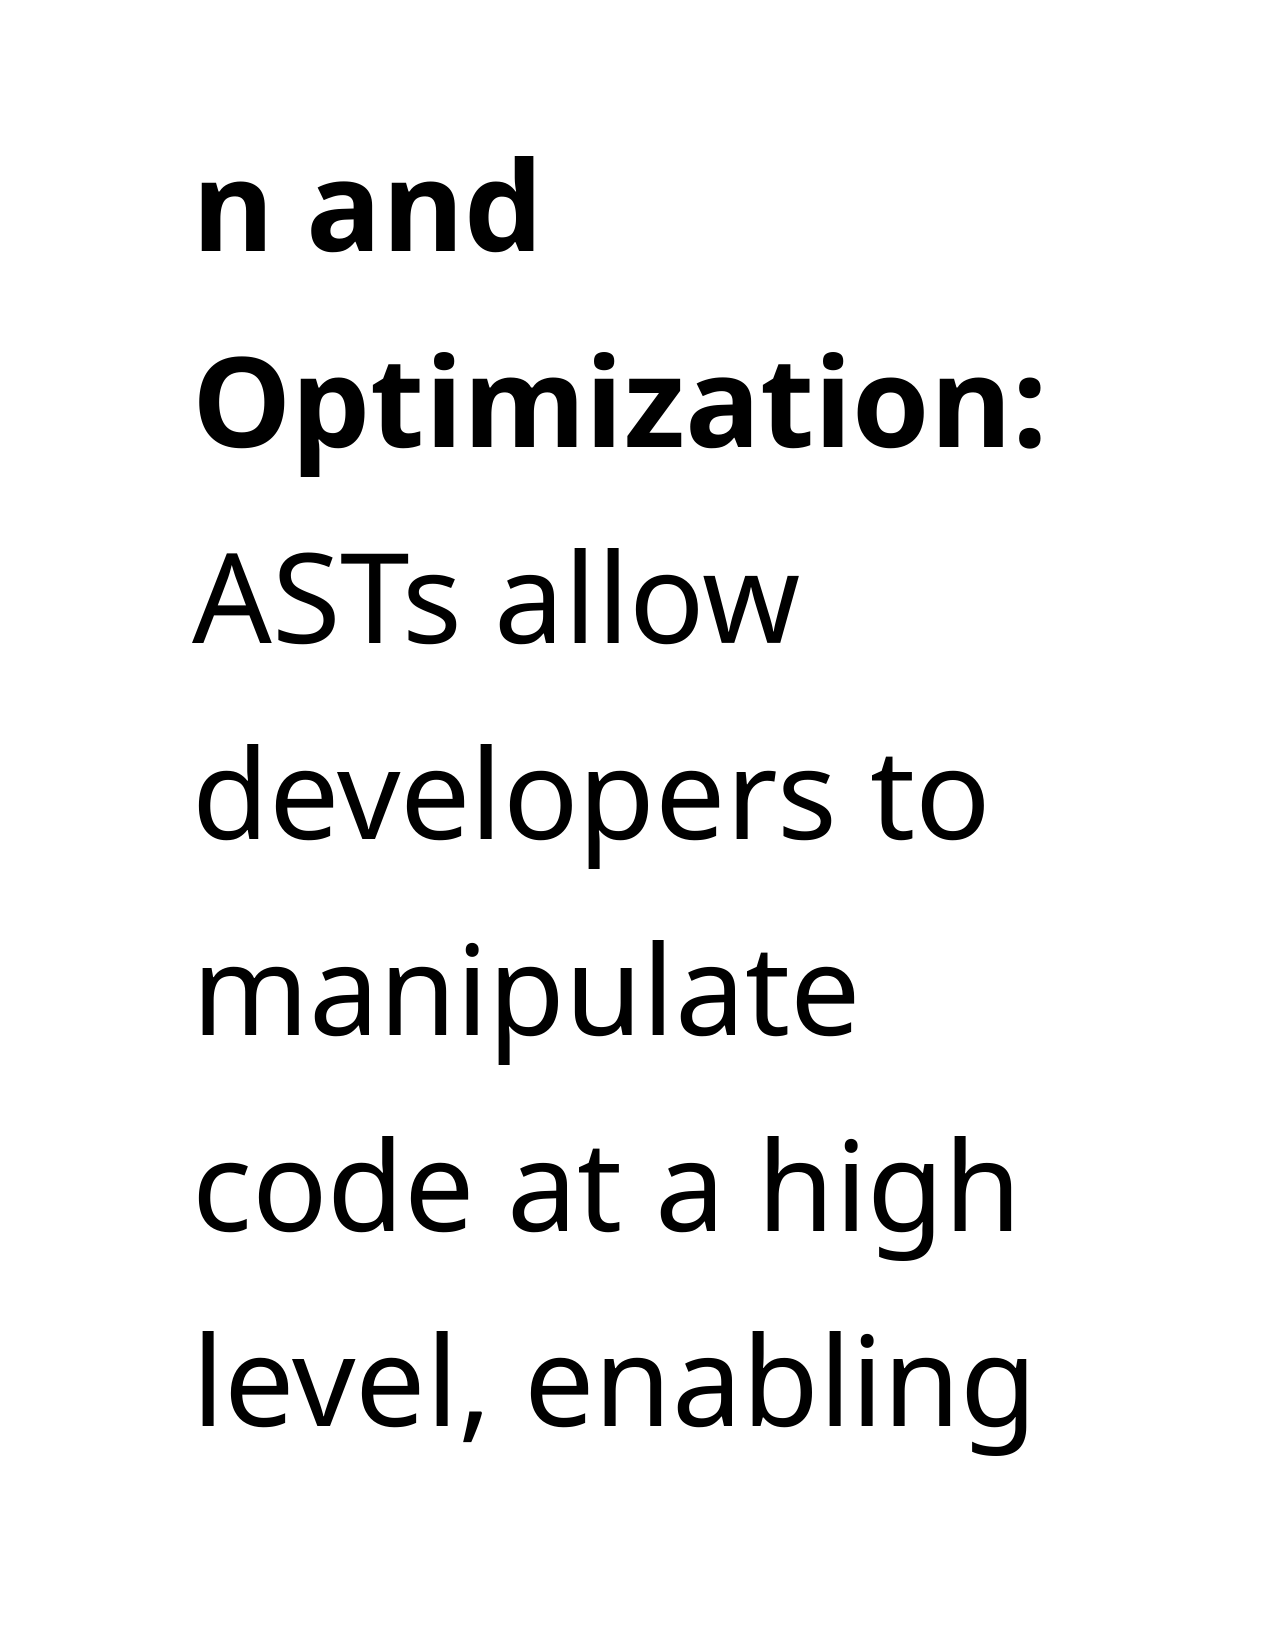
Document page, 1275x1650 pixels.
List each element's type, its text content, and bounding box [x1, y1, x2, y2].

list n and Optimization: ASTs allow developers to manipulate code at a high level, enabling [162, 118, 1157, 1463]
